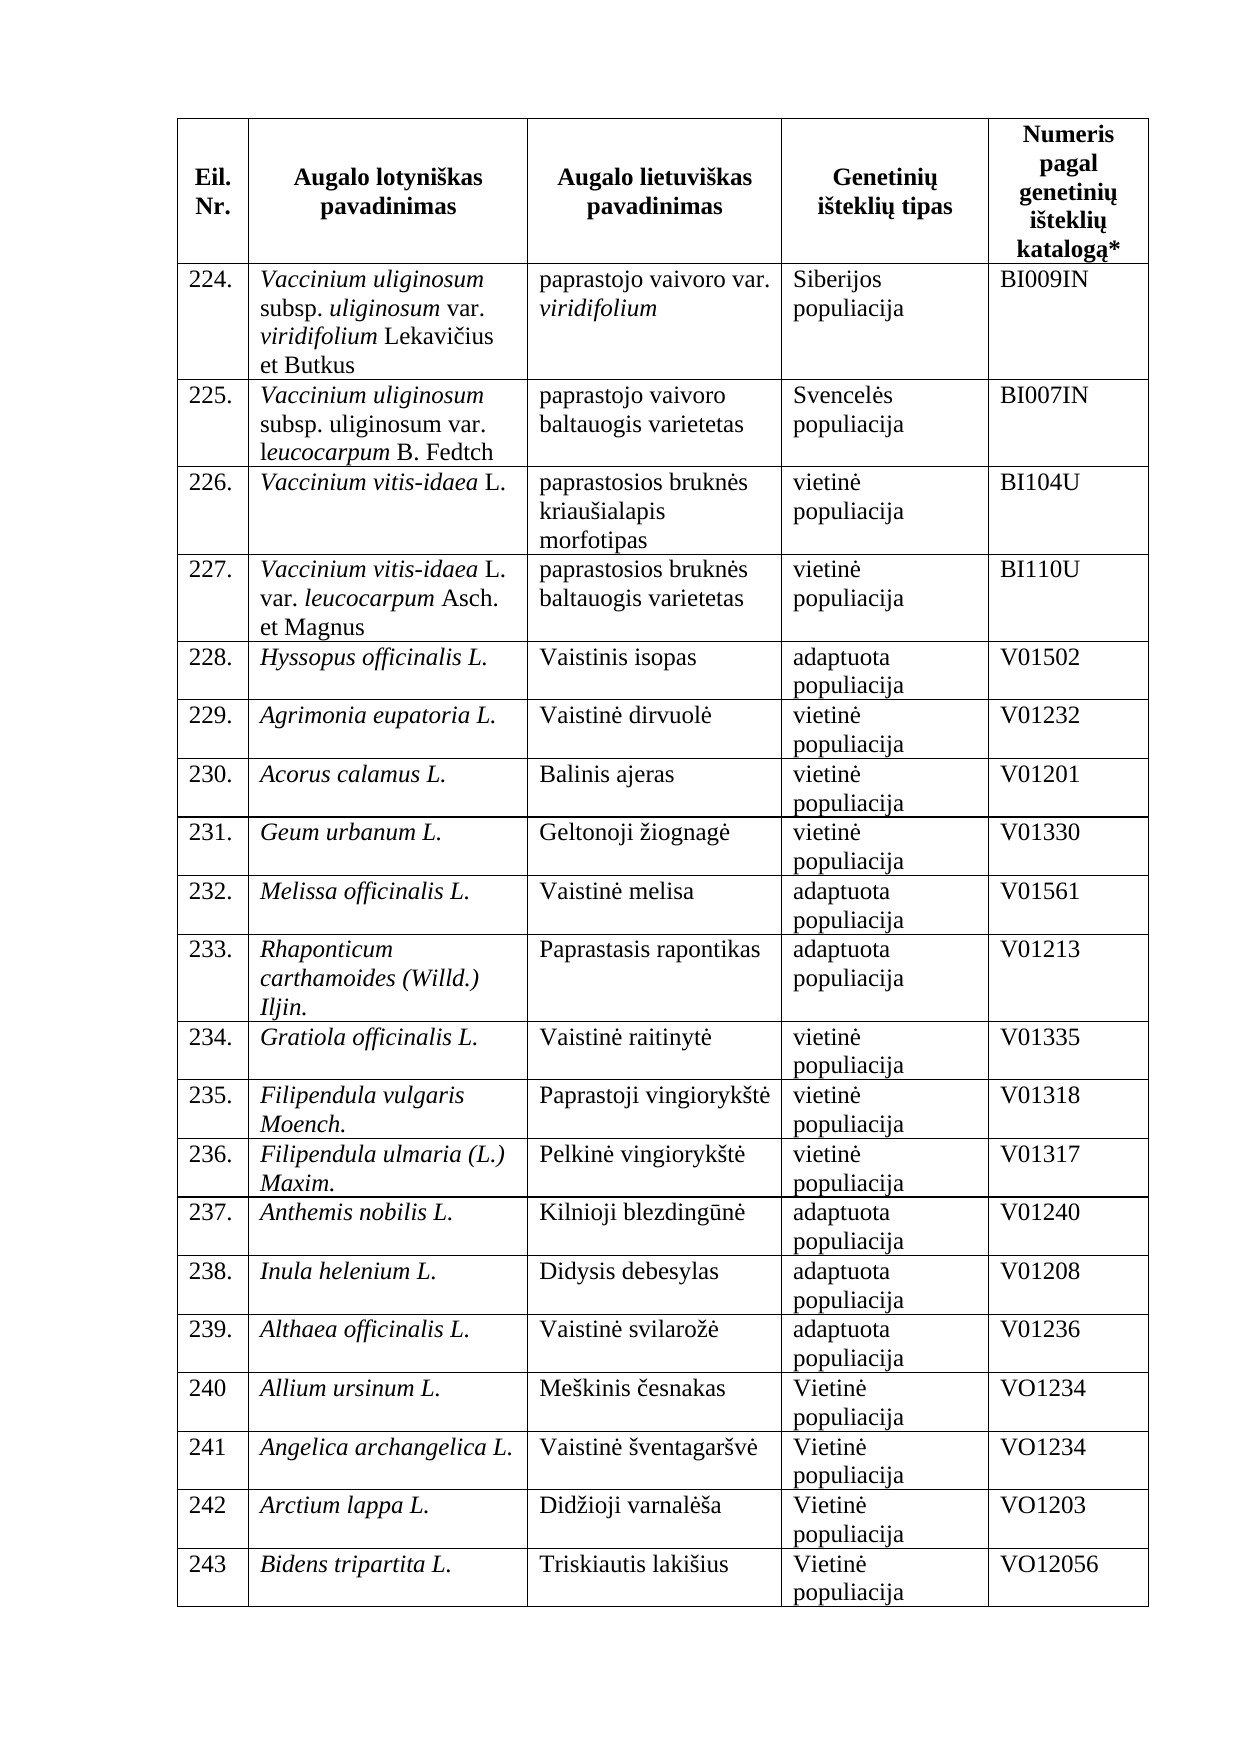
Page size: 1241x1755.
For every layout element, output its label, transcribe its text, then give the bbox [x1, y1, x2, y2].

table_cell Vaistinė dirvuolė [528, 700, 781, 758]
table_cell paprastosios bruknės baltauogis varietetas [528, 555, 781, 641]
table_cell vietinė populiacija [782, 759, 988, 816]
table_cell V01561 [989, 876, 1148, 933]
table_cell adaptuota populiacija [782, 1315, 988, 1372]
table_cell Vietinė populiacija [782, 1490, 988, 1548]
table_cell V01335 [989, 1022, 1148, 1079]
table_cell VO12056 [989, 1549, 1148, 1606]
table_cell adaptuota populiacija [782, 1256, 988, 1313]
table_cell adaptuota populiacija [782, 1198, 988, 1255]
table_cell Rhaponticum carthamoides (Willd.) Iljin. [249, 935, 527, 1021]
table_cell V01213 [989, 935, 1148, 1021]
table_header Eil. Nr. [178, 119, 248, 263]
table_cell Gratiola officinalis L. [249, 1022, 527, 1079]
table_cell Althaea officinalis L. [249, 1315, 527, 1372]
table_cell vietinė populiacija [782, 818, 988, 875]
table_cell Bidens tripartita L. [249, 1549, 527, 1606]
table_cell V01318 [989, 1080, 1148, 1138]
table_cell V01240 [989, 1198, 1148, 1255]
table_cell vietinė populiacija [782, 1080, 988, 1138]
table_cell 235. [178, 1080, 248, 1138]
table_cell 240 [178, 1373, 248, 1431]
table_cell 239. [178, 1315, 248, 1372]
table_cell Acorus calamus L. [249, 759, 527, 816]
table_cell 232. [178, 876, 248, 933]
table_header Augalo lietuviškas pavadinimas [528, 119, 781, 263]
table_cell 237. [178, 1198, 248, 1255]
table_cell BI007IN [989, 380, 1148, 466]
table_cell Arctium lappa L. [249, 1490, 527, 1548]
table_cell 241 [178, 1432, 248, 1489]
table_cell 226. [178, 467, 248, 553]
table_cell V01232 [989, 700, 1148, 758]
table_cell 242 [178, 1490, 248, 1548]
table_cell Vaistinis isopas [528, 642, 781, 699]
table_cell V01236 [989, 1315, 1148, 1372]
table_cell Vaccinium vitis-idaea L. var. leucocarpum Asch. et Magnus [249, 555, 527, 641]
table_cell Geum urbanum L. [249, 818, 527, 875]
table_cell vietinė populiacija [782, 555, 988, 641]
table_cell Paprastasis rapontikas [528, 935, 781, 1021]
table_cell BI009IN [989, 264, 1148, 379]
table_cell Vaistinė melisa [528, 876, 781, 933]
table_cell vietinė populiacija [782, 1022, 988, 1079]
table_cell Kilnioji blezdingūnė [528, 1198, 781, 1255]
table_cell Filipendula ulmaria (L.) Maxim. [249, 1139, 527, 1196]
table_cell Melissa officinalis L. [249, 876, 527, 933]
table_cell Vietinė populiacija [782, 1373, 988, 1431]
table_cell VO1234 [989, 1432, 1148, 1489]
table_cell Geltonoji žiognagė [528, 818, 781, 875]
table_cell paprastojo vaivoro baltauogis varietetas [528, 380, 781, 466]
table_cell Pelkinė vingiorykštė [528, 1139, 781, 1196]
table_header Augalo lotyniškas pavadinimas [249, 119, 527, 263]
table_cell Filipendula vulgaris Moench. [249, 1080, 527, 1138]
table_cell VO1234 [989, 1373, 1148, 1431]
table_cell vietinė populiacija [782, 467, 988, 553]
table_cell Hyssopus officinalis L. [249, 642, 527, 699]
table_cell vietinė populiacija [782, 700, 988, 758]
table_cell Vaccinium vitis-idaea L. [249, 467, 527, 553]
table_cell VO1203 [989, 1490, 1148, 1548]
table_cell 238. [178, 1256, 248, 1313]
table_cell V01201 [989, 759, 1148, 816]
table_cell adaptuota populiacija [782, 935, 988, 1021]
table_cell 229. [178, 700, 248, 758]
table_header Genetinių išteklių tipas [782, 119, 988, 263]
table_cell Meškinis česnakas [528, 1373, 781, 1431]
table_cell Anthemis nobilis L. [249, 1198, 527, 1255]
table_cell V01502 [989, 642, 1148, 699]
table_cell 228. [178, 642, 248, 699]
table_cell V01208 [989, 1256, 1148, 1313]
table_cell paprastosios bruknės kriaušialapis morfotipas [528, 467, 781, 553]
table_cell adaptuota populiacija [782, 642, 988, 699]
table_cell Inula helenium L. [249, 1256, 527, 1313]
table_cell 236. [178, 1139, 248, 1196]
table_cell Vaccinium uliginosum subsp. uliginosum var. viridifolium Lekavičius et Butkus [249, 264, 527, 379]
table_cell Balinis ajeras [528, 759, 781, 816]
table_header Numeris pagal genetinių išteklių katalogą* [989, 119, 1148, 263]
table_cell 243 [178, 1549, 248, 1606]
table_cell 227. [178, 555, 248, 641]
table_cell 233. [178, 935, 248, 1021]
table_cell Didžioji varnalėša [528, 1490, 781, 1548]
table_cell BI104U [989, 467, 1148, 553]
table_cell Angelica archangelica L. [249, 1432, 527, 1489]
table_cell Svencelės populiacija [782, 380, 988, 466]
table_cell adaptuota populiacija [782, 876, 988, 933]
table_cell Siberijos populiacija [782, 264, 988, 379]
table_cell Agrimonia eupatoria L. [249, 700, 527, 758]
table_cell Vaistinė svilarožė [528, 1315, 781, 1372]
table_cell Paprastoji vingiorykštė [528, 1080, 781, 1138]
table_cell 225. [178, 380, 248, 466]
table_cell 234. [178, 1022, 248, 1079]
table_cell Vietinė populiacija [782, 1549, 988, 1606]
table_cell Didysis debesylas [528, 1256, 781, 1313]
table_cell BI110U [989, 555, 1148, 641]
table_cell Vaistinė šventagaršvė [528, 1432, 781, 1489]
table_cell 230. [178, 759, 248, 816]
table_cell Vietinė populiacija [782, 1432, 988, 1489]
table_cell V01330 [989, 818, 1148, 875]
table_cell Vaccinium uliginosum subsp. uliginosum var. leucocarpum B. Fedtch [249, 380, 527, 466]
table_cell paprastojo vaivoro var. viridifolium [528, 264, 781, 379]
table_cell 231. [178, 818, 248, 875]
table_cell Vaistinė raitinytė [528, 1022, 781, 1079]
table_cell Triskiautis lakišius [528, 1549, 781, 1606]
table_cell vietinė populiacija [782, 1139, 988, 1196]
table_cell 224. [178, 264, 248, 379]
table_cell Allium ursinum L. [249, 1373, 527, 1431]
table_cell V01317 [989, 1139, 1148, 1196]
